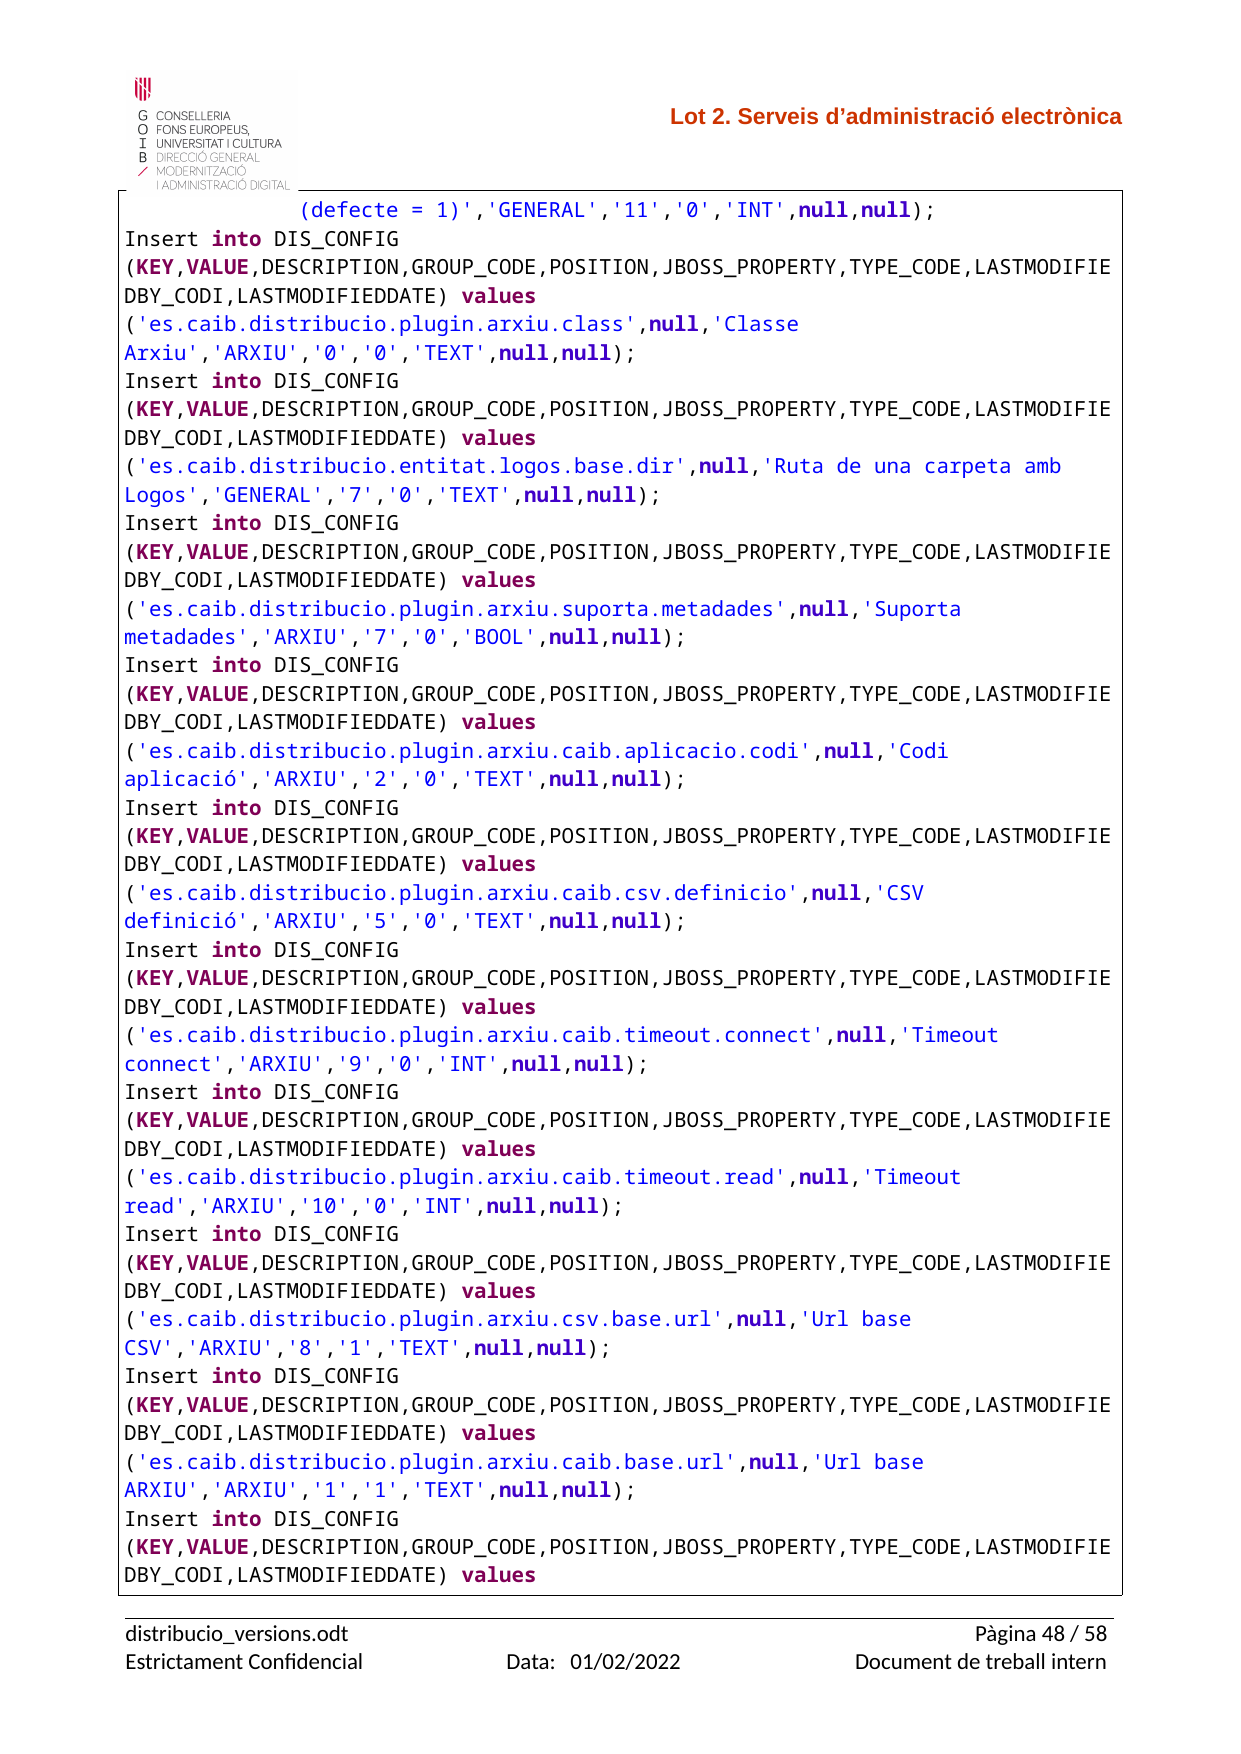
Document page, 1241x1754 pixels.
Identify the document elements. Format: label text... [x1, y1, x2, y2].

table_header (defecte = 1)','GENERAL','11','0','INT',null,null); Insert into DIS_CONFIG (KEY,VALUE,DESCRIPTION,GROUP_CODE,POSITION,JBOSS_PROPERTY,TYPE_CODE,LASTMODIFIEDBY_CODI,LASTMODIFIEDDATE) values ('es.caib.distribucio.plugin.arxiu.class',null,'Classe Arxiu','ARXIU','0','0','TEXT',null,null); Insert into DIS_CONFIG (KEY,VALUE,DESCRIPTION,GROUP_CODE,POSITION,JBOSS_PROPERTY,TYPE_CODE,LASTMODIFIEDBY_CODI,LASTMODIFIEDDATE) values ('es.caib.distribucio.entitat.logos.base.dir',null,'Ruta de una carpeta amb Logos','GENERAL','7','0','TEXT',null,null); Insert into DIS_CONFIG (KEY,VALUE,DESCRIPTION,GROUP_CODE,POSITION,JBOSS_PROPERTY,TYPE_CODE,LASTMODIFIEDBY_CODI,LASTMODIFIEDDATE) values ('es.caib.distribucio.plugin.arxiu.suporta.metadades',null,'Suporta metadades','ARXIU','7','0','BOOL',null,null); Insert into DIS_CONFIG (KEY,VALUE,DESCRIPTION,GROUP_CODE,POSITION,JBOSS_PROPERTY,TYPE_CODE,LASTMODIFIEDBY_CODI,LASTMODIFIEDDATE) values ('es.caib.distribucio.plugin.arxiu.caib.aplicacio.codi',null,'Codi aplicació','ARXIU','2','0','TEXT',null,null); Insert into DIS_CONFIG (KEY,VALUE,DESCRIPTION,GROUP_CODE,POSITION,JBOSS_PROPERTY,TYPE_CODE,LASTMODIFIEDBY_CODI,LASTMODIFIEDDATE) values ('es.caib.distribucio.plugin.arxiu.caib.csv.definicio',null,'CSV definició','ARXIU','5','0','TEXT',null,null); Insert into DIS_CONFIG (KEY,VALUE,DESCRIPTION,GROUP_CODE,POSITION,JBOSS_PROPERTY,TYPE_CODE,LASTMODIFIEDBY_CODI,LASTMODIFIEDDATE) values ('es.caib.distribucio.plugin.arxiu.caib.timeout.connect',null,'Timeout connect','ARXIU','9','0','INT',null,null); Insert into DIS_CONFIG (KEY,VALUE,DESCRIPTION,GROUP_CODE,POSITION,JBOSS_PROPERTY,TYPE_CODE,LASTMODIFIEDBY_CODI,LASTMODIFIEDDATE) values ('es.caib.distribucio.plugin.arxiu.caib.timeout.read',null,'Timeout read','ARXIU','10','0','INT',null,null); Insert into DIS_CONFIG (KEY,VALUE,DESCRIPTION,GROUP_CODE,POSITION,JBOSS_PROPERTY,TYPE_CODE,LASTMODIFIEDBY_CODI,LASTMODIFIEDDATE) values ('es.caib.distribucio.plugin.arxiu.csv.base.url',null,'Url base CSV','ARXIU','8','1','TEXT',null,null); Insert into DIS_CONFIG (KEY,VALUE,DESCRIPTION,GROUP_CODE,POSITION,JBOSS_PROPERTY,TYPE_CODE,LASTMODIFIEDBY_CODI,LASTMODIFIEDDATE) values ('es.caib.distribucio.plugin.arxiu.caib.base.url',null,'Url base ARXIU','ARXIU','1','1','TEXT',null,null); Insert into DIS_CONFIG (KEY,VALUE,DESCRIPTION,GROUP_CODE,POSITION,JBOSS_PROPERTY,TYPE_CODE,LASTMODIFIEDBY_CODI,LASTMODIFIEDDATE) values [119, 191, 1122, 1595]
picture [126, 70, 299, 197]
